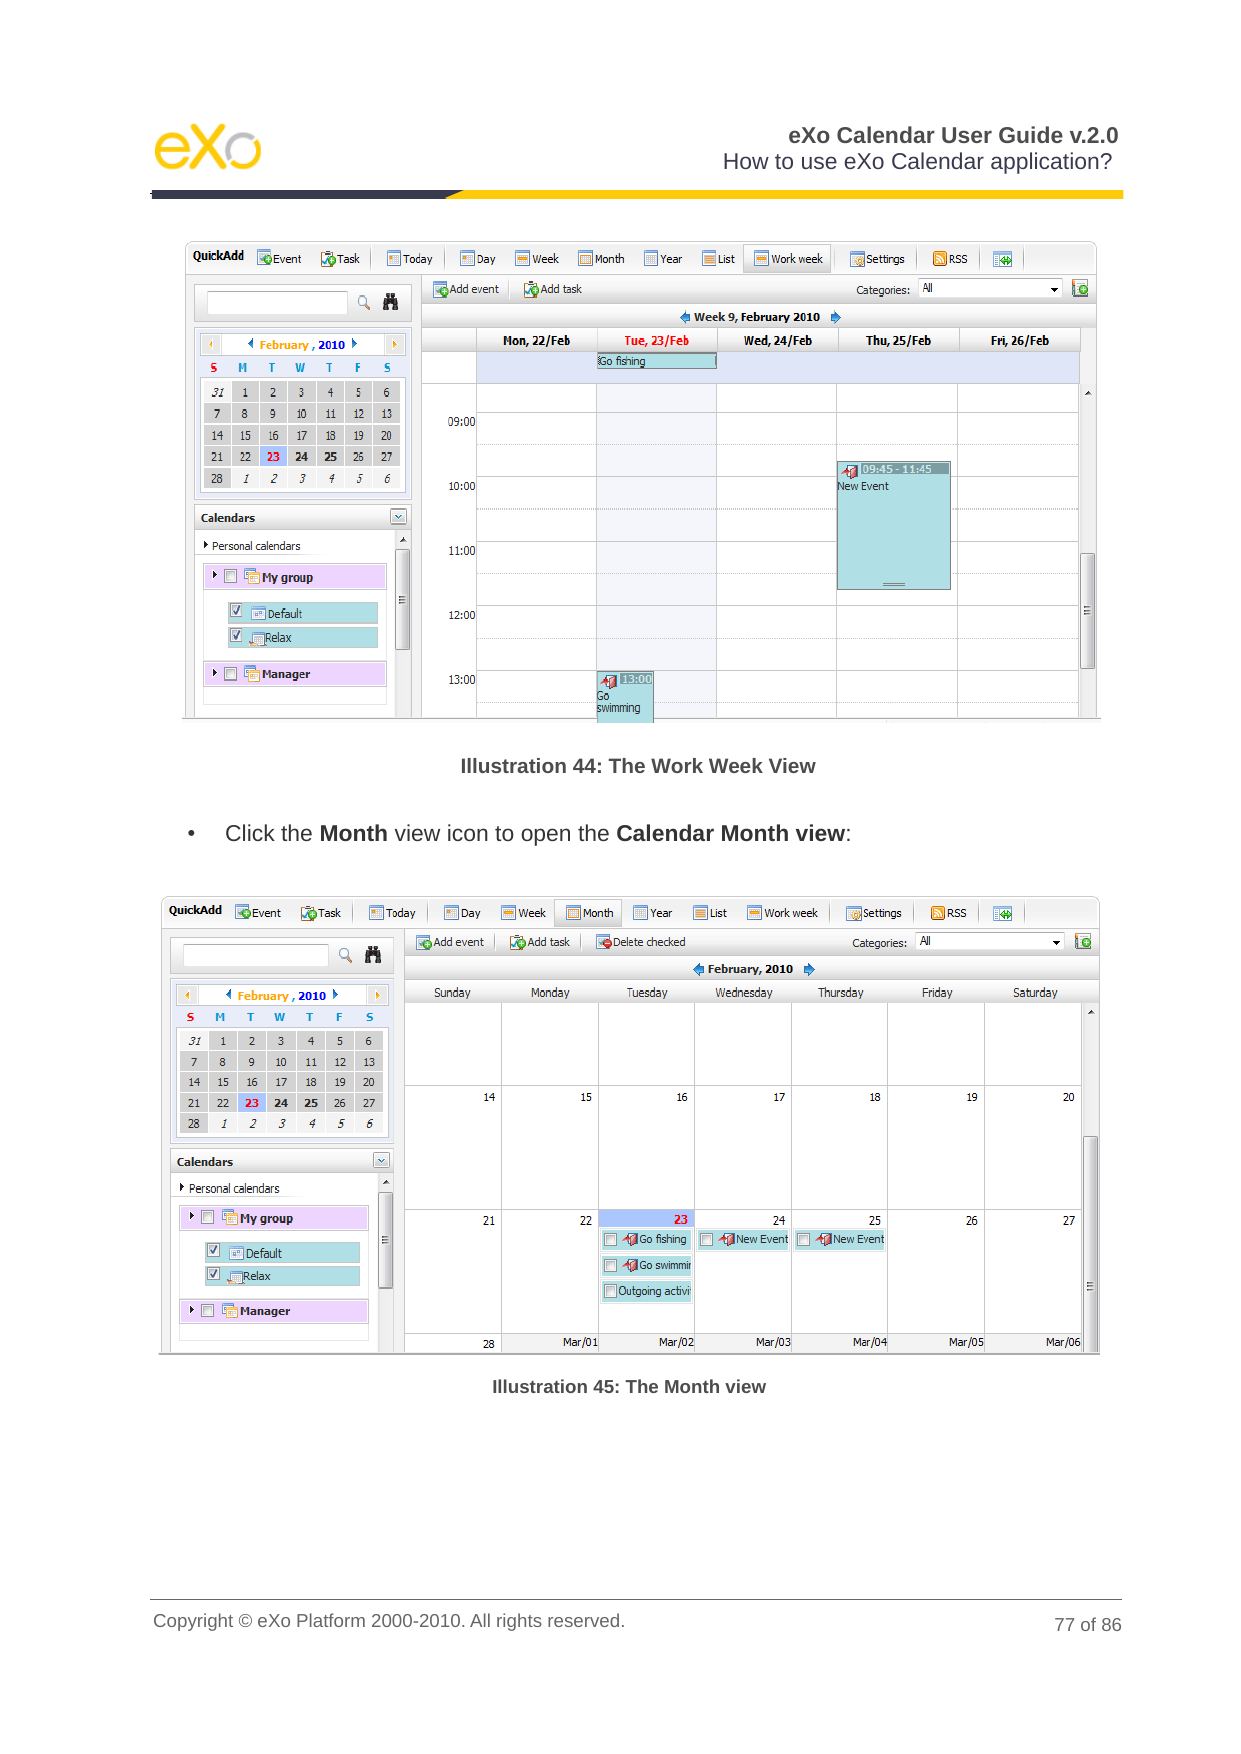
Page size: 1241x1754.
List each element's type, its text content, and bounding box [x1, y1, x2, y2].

picture [158, 893, 1100, 1355]
list Click the Month view icon to open the Calendar Month view: [187, 820, 1122, 846]
text Illustration 45: The Month view [158, 1355, 1100, 1398]
picture [182, 241, 1101, 723]
picture [155, 123, 262, 170]
text Illustration 44: The Work Week View [163, 723, 1112, 778]
picture [151, 190, 1124, 199]
